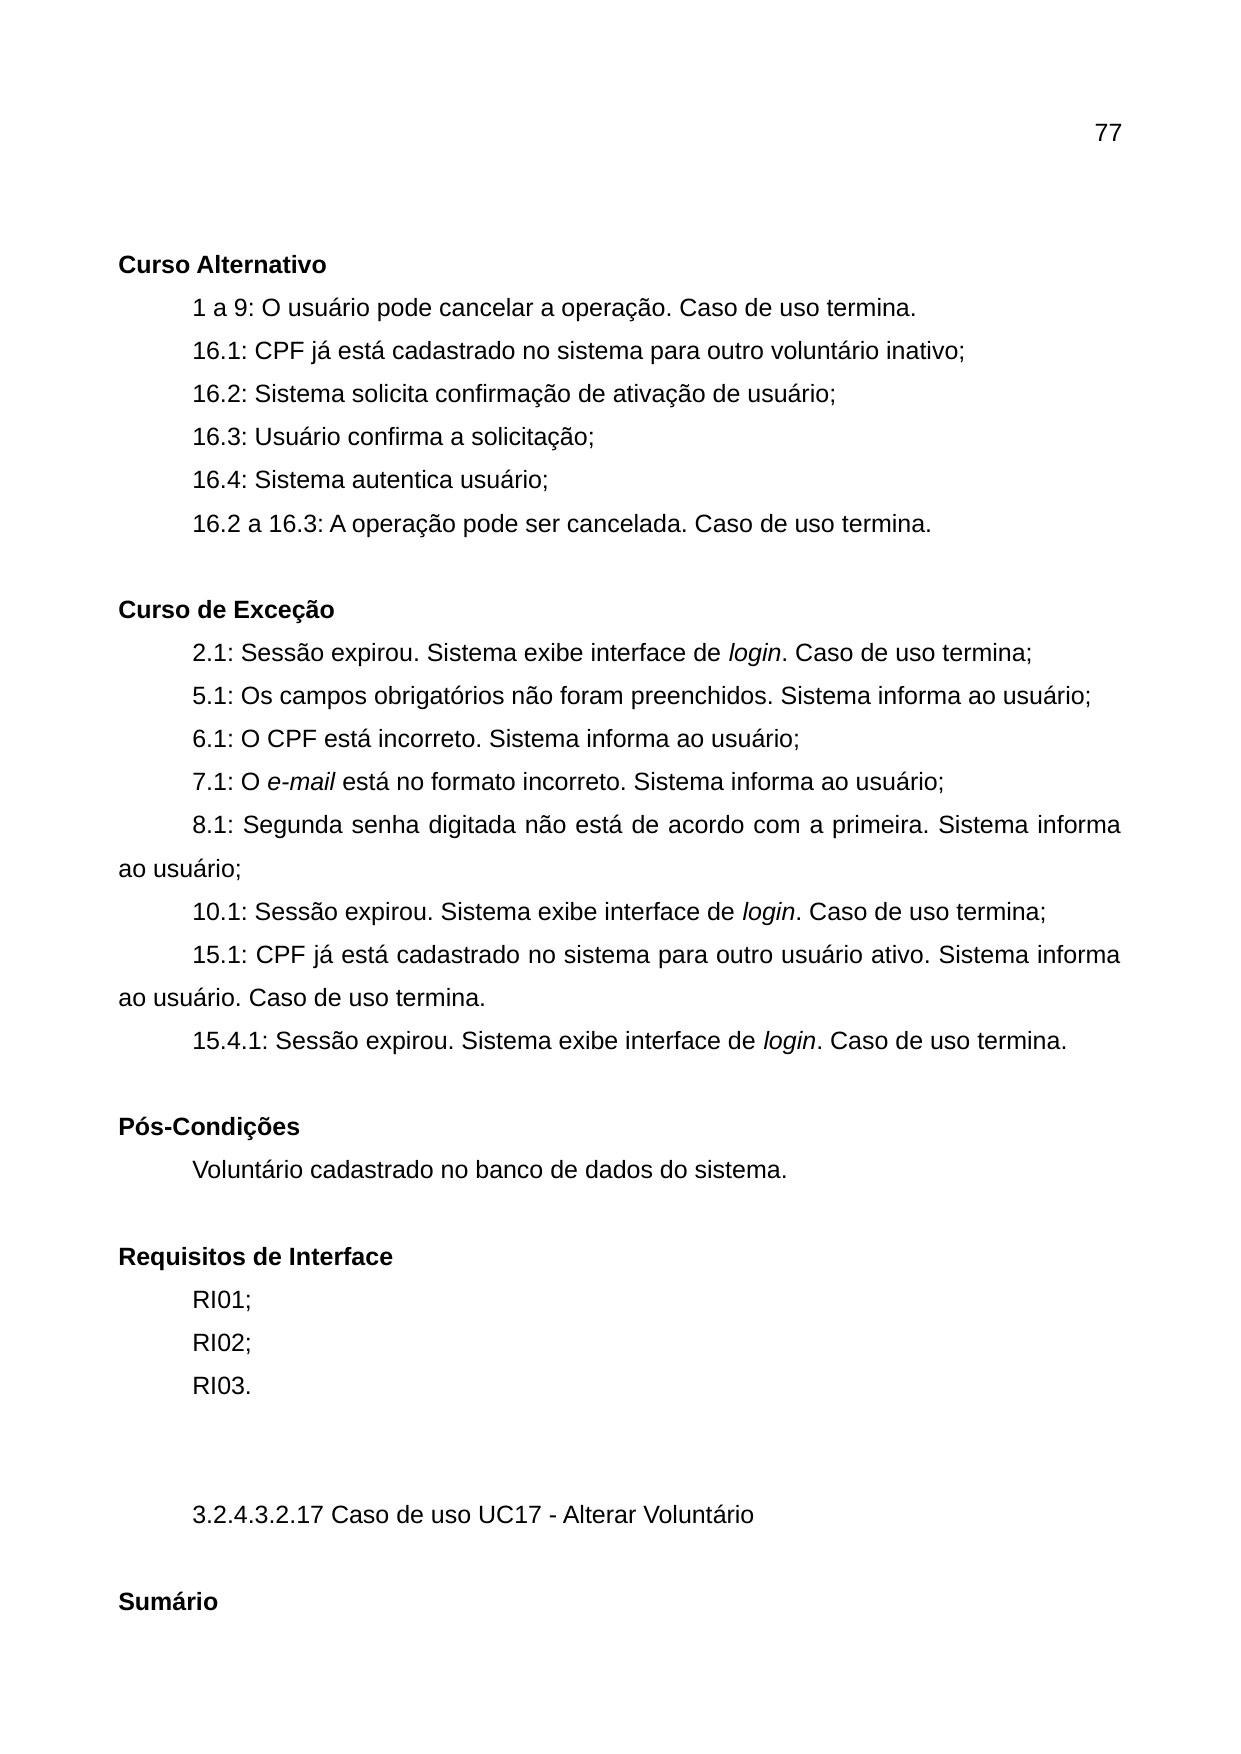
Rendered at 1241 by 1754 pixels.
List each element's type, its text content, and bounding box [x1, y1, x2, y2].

text 1 a 9: O usuário pode cancelar a operação. Caso de uso termina. [118, 293, 1122, 322]
text Requisitos de Interface [118, 1242, 1122, 1270]
text RI03. [118, 1371, 1122, 1400]
text 7.1: O e-mail está no formato incorreto. Sistema informa ao usuário; [118, 767, 1122, 796]
text 16.3: Usuário confirma a solicitação; [118, 422, 1122, 451]
text Curso de Exceção [118, 595, 1122, 623]
text Pós-Condições [118, 1112, 1122, 1141]
text 2.1: Sessão expirou. Sistema exibe interface de login. Caso de uso termina; [118, 638, 1122, 667]
text 16.2 a 16.3: A operação pode ser cancelada. Caso de uso termina. [118, 508, 1122, 537]
text 5.1: Os campos obrigatórios não foram preenchidos. Sistema informa ao usuário; [118, 681, 1122, 710]
text 15.1: CPF já está cadastrado no sistema para outro usuário ativo. Sistema informa ao usuário. Caso de uso termina. [118, 940, 1122, 1012]
text RI02; [118, 1328, 1122, 1357]
text 16.2: Sistema solicita confirmação de ativação de usuário; [118, 379, 1122, 408]
text Voluntário cadastrado no banco de dados do sistema. [118, 1155, 1122, 1184]
text 3.2.4.3.2.17 Caso de uso UC17 - Alterar Voluntário [118, 1500, 1122, 1529]
text 10.1: Sessão expirou. Sistema exibe interface de login. Caso de uso termina; [118, 897, 1122, 925]
text Curso Alternativo [118, 250, 1122, 278]
text 6.1: O CPF está incorreto. Sistema informa ao usuário; [118, 724, 1122, 753]
text 8.1: Segunda senha digitada não está de acordo com a primeira. Sistema informa ao usuário; [118, 810, 1122, 882]
text Sumário [118, 1587, 1122, 1615]
text 15.4.1: Sessão expirou. Sistema exibe interface de login. Caso de uso termina. [118, 1026, 1122, 1055]
text 16.4: Sistema autentica usuário; [118, 465, 1122, 494]
text 16.1: CPF já está cadastrado no sistema para outro voluntário inativo; [118, 336, 1122, 365]
text RI01; [118, 1285, 1122, 1313]
